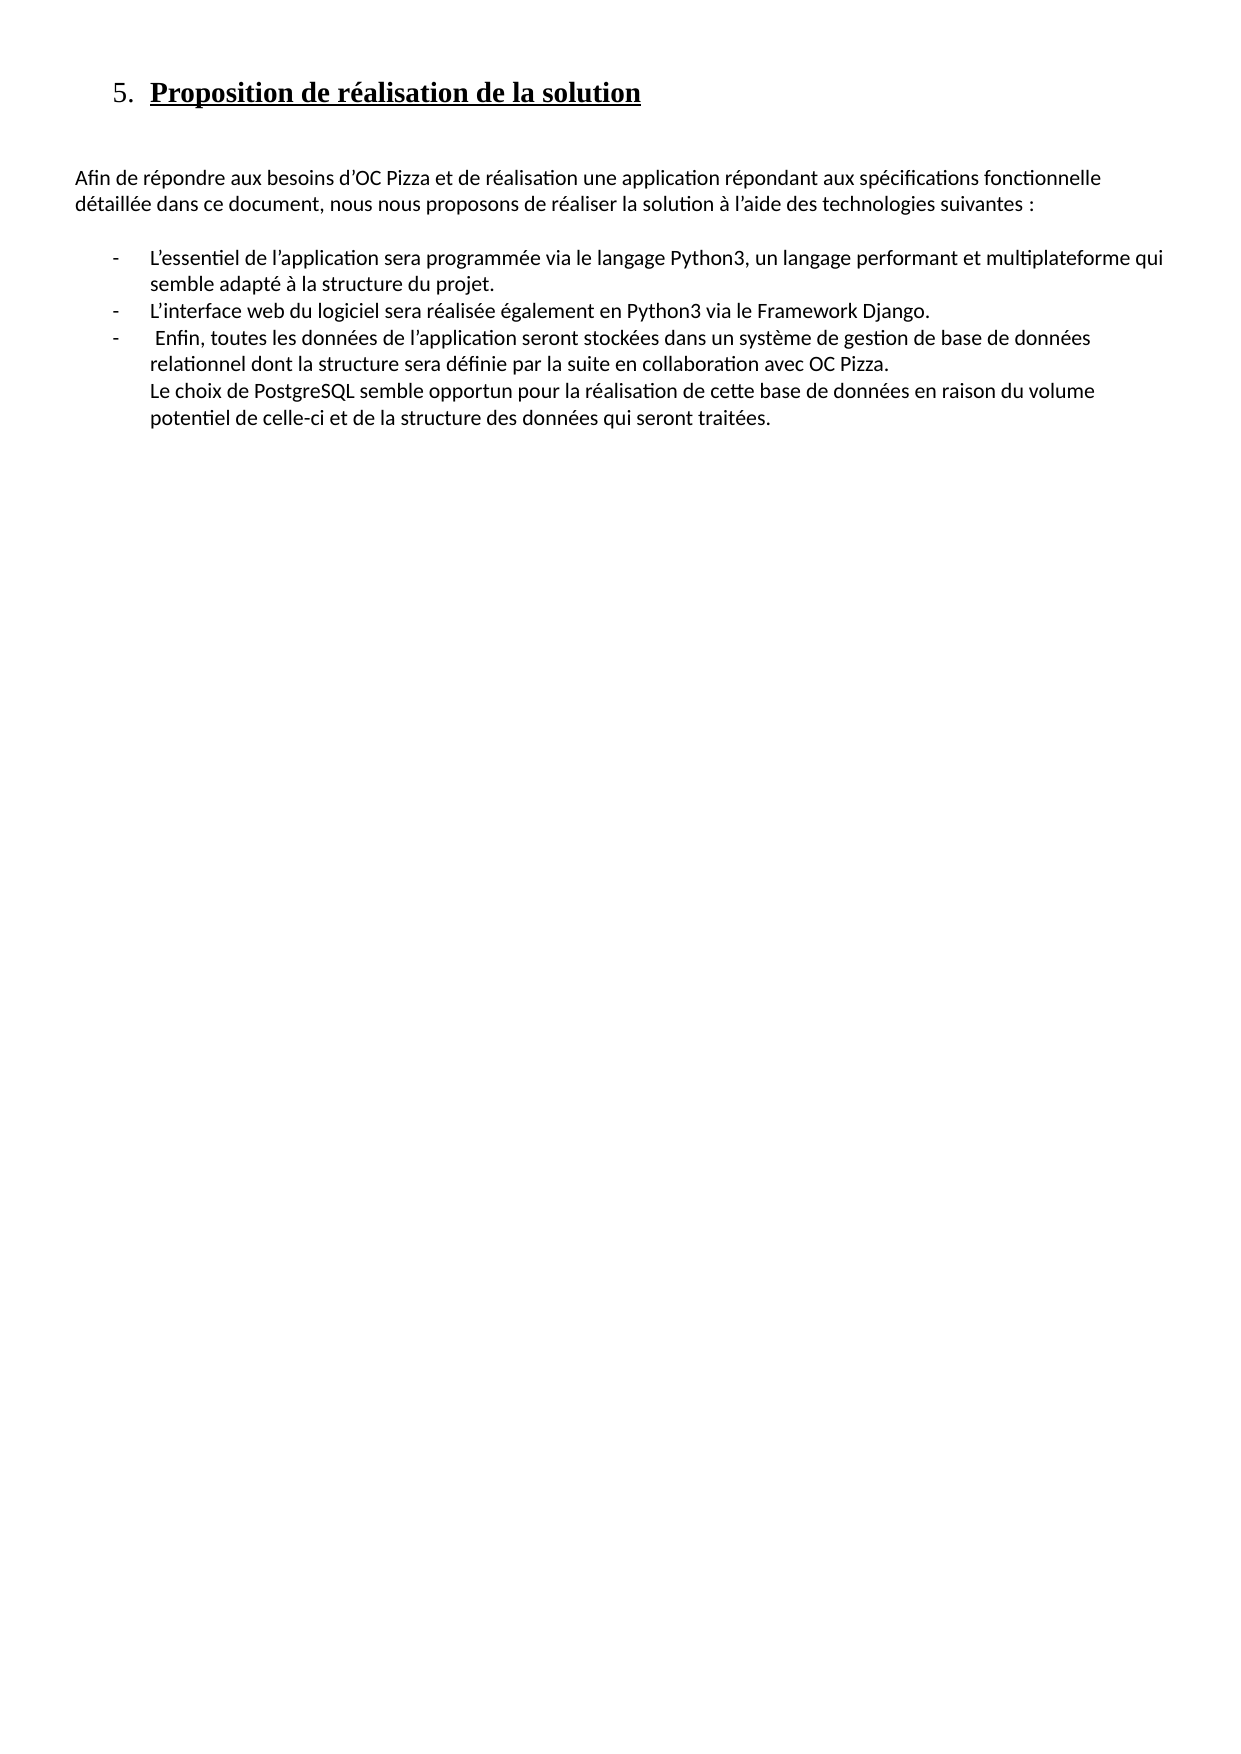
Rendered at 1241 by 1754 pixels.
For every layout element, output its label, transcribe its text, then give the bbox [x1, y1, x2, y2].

text Afin de répondre aux besoins d’OC Pizza et de réalisation une application répondant aux spécifications fonctionnelle détaillée dans ce document, nous nous proposons de réaliser la solution à l’aide des technologies suivantes : [75, 164, 1165, 217]
subtitle Proposition de réalisation de la solution [112, 75, 1165, 108]
list L’essentiel de l’application sera programmée via le langage Python3, un langage performant et multiplateforme qui semble adapté à la structure du projet. [112, 244, 1165, 297]
list Enfin, toutes les données de l’application seront stockées dans un système de gestion de base de données relationnel dont la structure sera définie par la suite en collaboration avec OC Pizza. Le choix de PostgreSQL semble opportun pour la réalisation de cette base de données en raison du volume potentiel de celle-ci et de la structure des données qui seront traitées. [112, 324, 1165, 431]
list L’interface web du logiciel sera réalisée également en Python3 via le Framework Django. [112, 297, 1165, 324]
